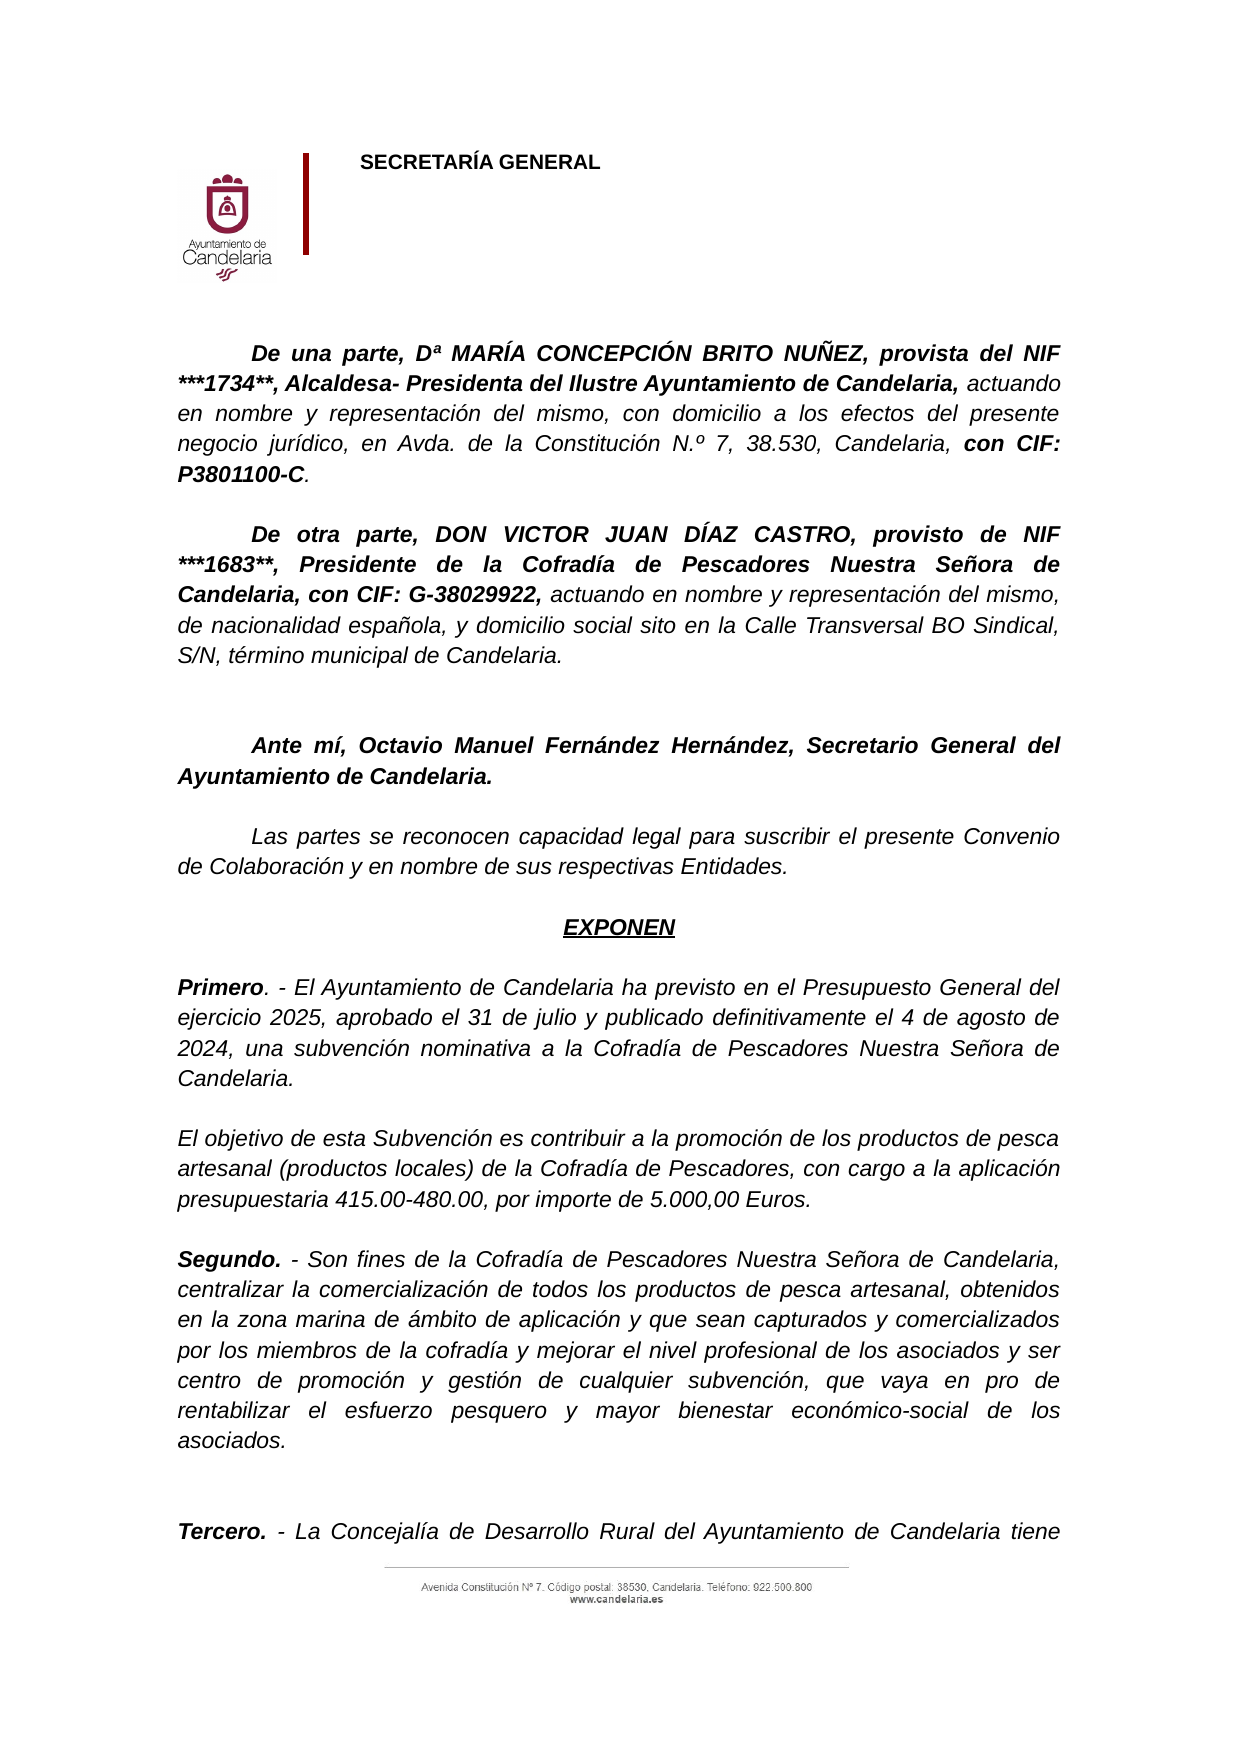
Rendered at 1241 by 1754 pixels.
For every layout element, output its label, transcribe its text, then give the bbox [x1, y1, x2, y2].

text Segundo. - Son fines de la Cofradía de Pescadores Nuestra Señora de Candelaria, centralizar la comercialización de todos los productos de pesca artesanal, obtenidos en la zona marina de ámbito de aplicación y que sean capturados y comercializados por los miembros de la cofradía y mejorar el nivel profesional de los asociados y ser centro de promoción y gestión de cualquier subvención, que vaya en pro de rentabilizar el esfuerzo pesquero y mayor bienestar económico-social de los asociados. [177, 1246, 1063, 1453]
text De una parte, Dª MARÍA CONCEPCIÓN BRITO NUÑEZ, provista del NIF ***1734**, Alcaldesa- Presidenta del Ilustre Ayuntamiento de Candelaria, actuando en nombre y representación del mismo, con domicilio a los efectos del presente negocio jurídico, en Avda. de la Constitución N.º 7, 38.530, Candelaria, con CIF: P3801100-C. [177, 340, 1063, 487]
text Tercero. - La Concejalía de Desarrollo Rural del Ayuntamiento de Candelaria tiene [177, 1518, 1063, 1544]
text EXPONEN [177, 914, 1063, 940]
text Las partes se reconocen capacidad legal para suscribir el presente Convenio de Colaboración y en nombre de sus respectivas Entidades. [177, 823, 1063, 879]
text El objetivo de esta Subvención es contribuir a la promoción de los productos de pesca artesanal (productos locales) de la Cofradía de Pescadores, con cargo a la aplicación presupuestaria 415.00-480.00, por importe de 5.000,00 Euros. [177, 1125, 1063, 1212]
text De otra parte, DON VICTOR JUAN DÍAZ CASTRO, provisto de NIF ***1683**, Presidente de la Cofradía de Pescadores Nuestra Señora de Candelaria, con CIF: G-38029922, actuando en nombre y representación del mismo, de nacionalidad española, y domicilio social sito en la Calle Transversal BO Sindical, S/N, término municipal de Candelaria. [177, 521, 1063, 668]
text Primero. - El Ayuntamiento de Candelaria ha previsto en el Presupuesto General del ejercicio 2025, aprobado el 31 de julio y publicado definitivamente el 4 de agosto de 2024, una subvención nominativa a la Cofradía de Pescadores Nuestra Señora de Candelaria. [177, 974, 1063, 1091]
text Ante mí, Octavio Manuel Fernández Hernández, Secretario General del Ayuntamiento de Candelaria. [177, 732, 1063, 789]
